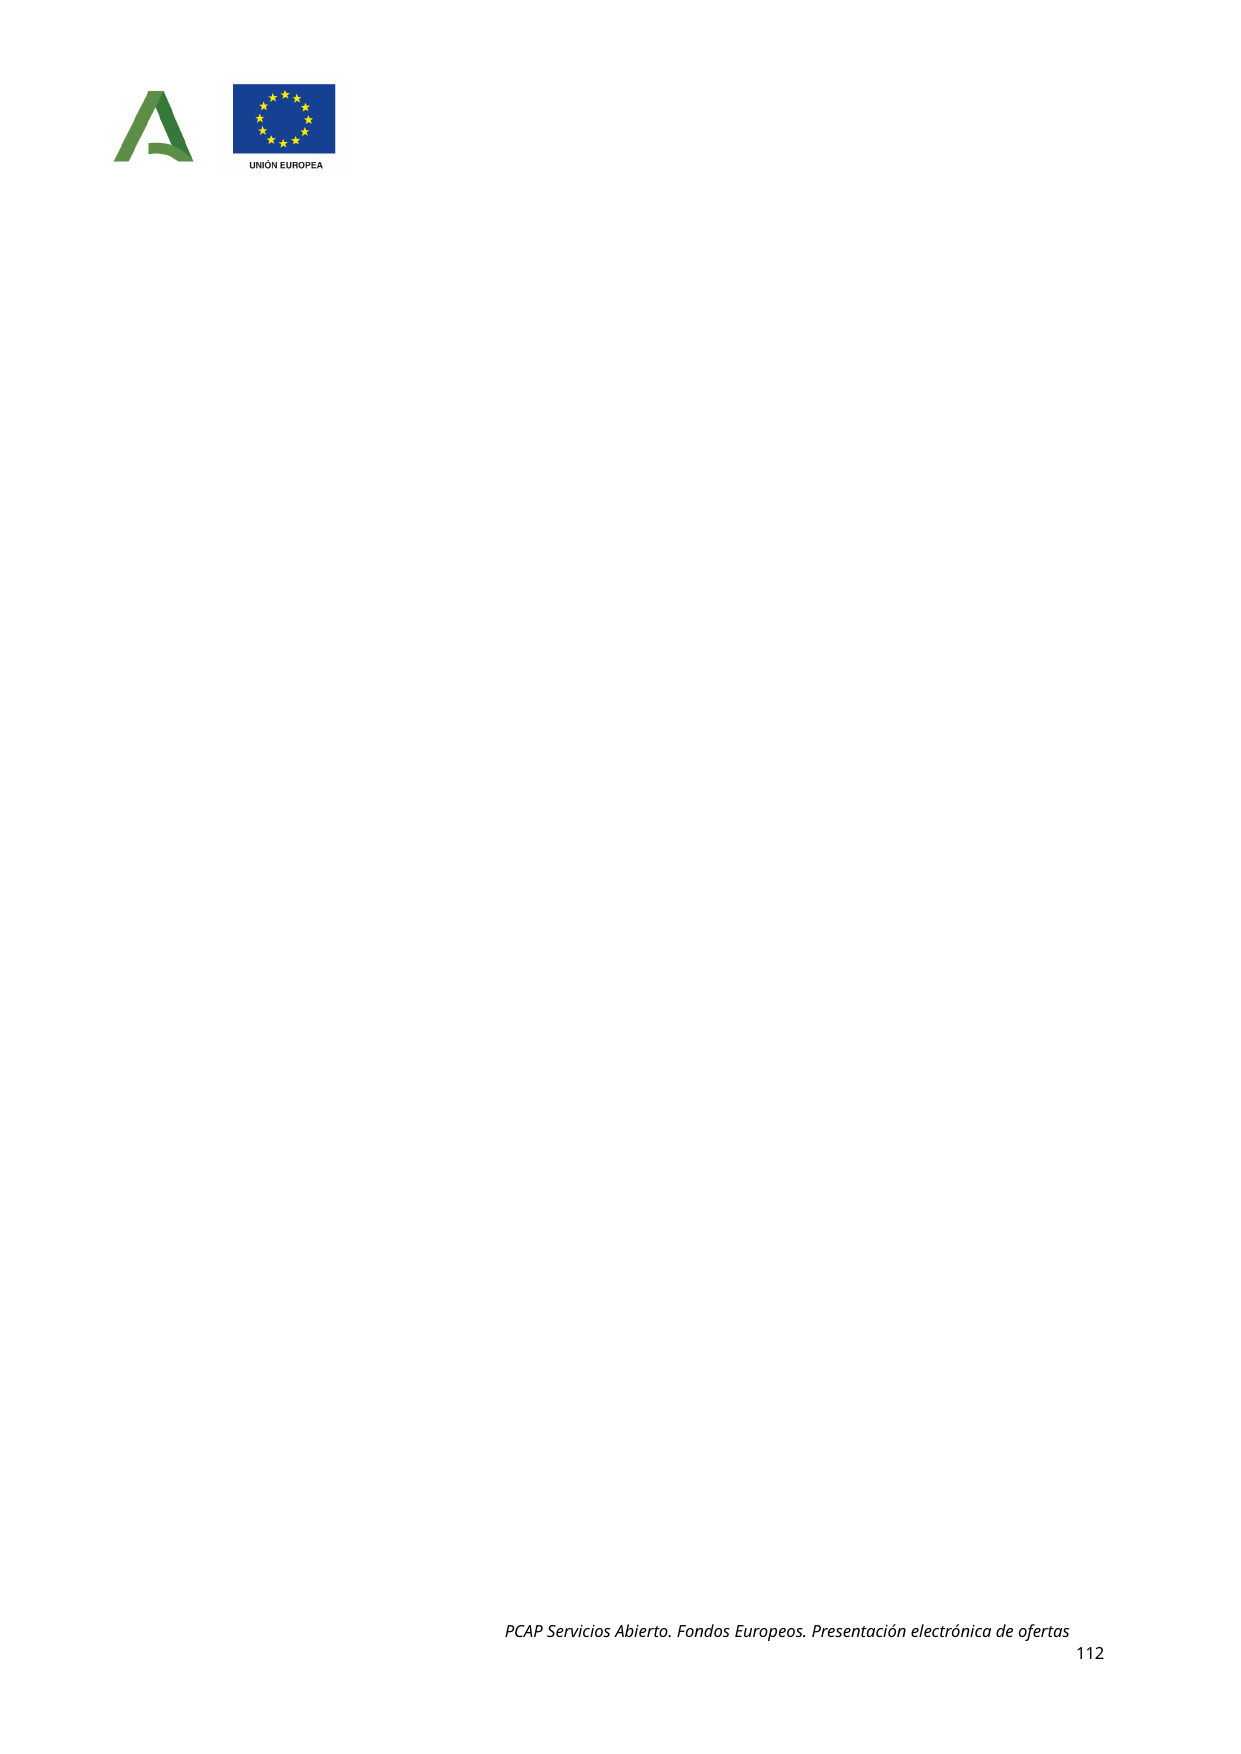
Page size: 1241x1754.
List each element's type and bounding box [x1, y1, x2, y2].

picture [221, 78, 347, 176]
picture [109, 86, 198, 166]
